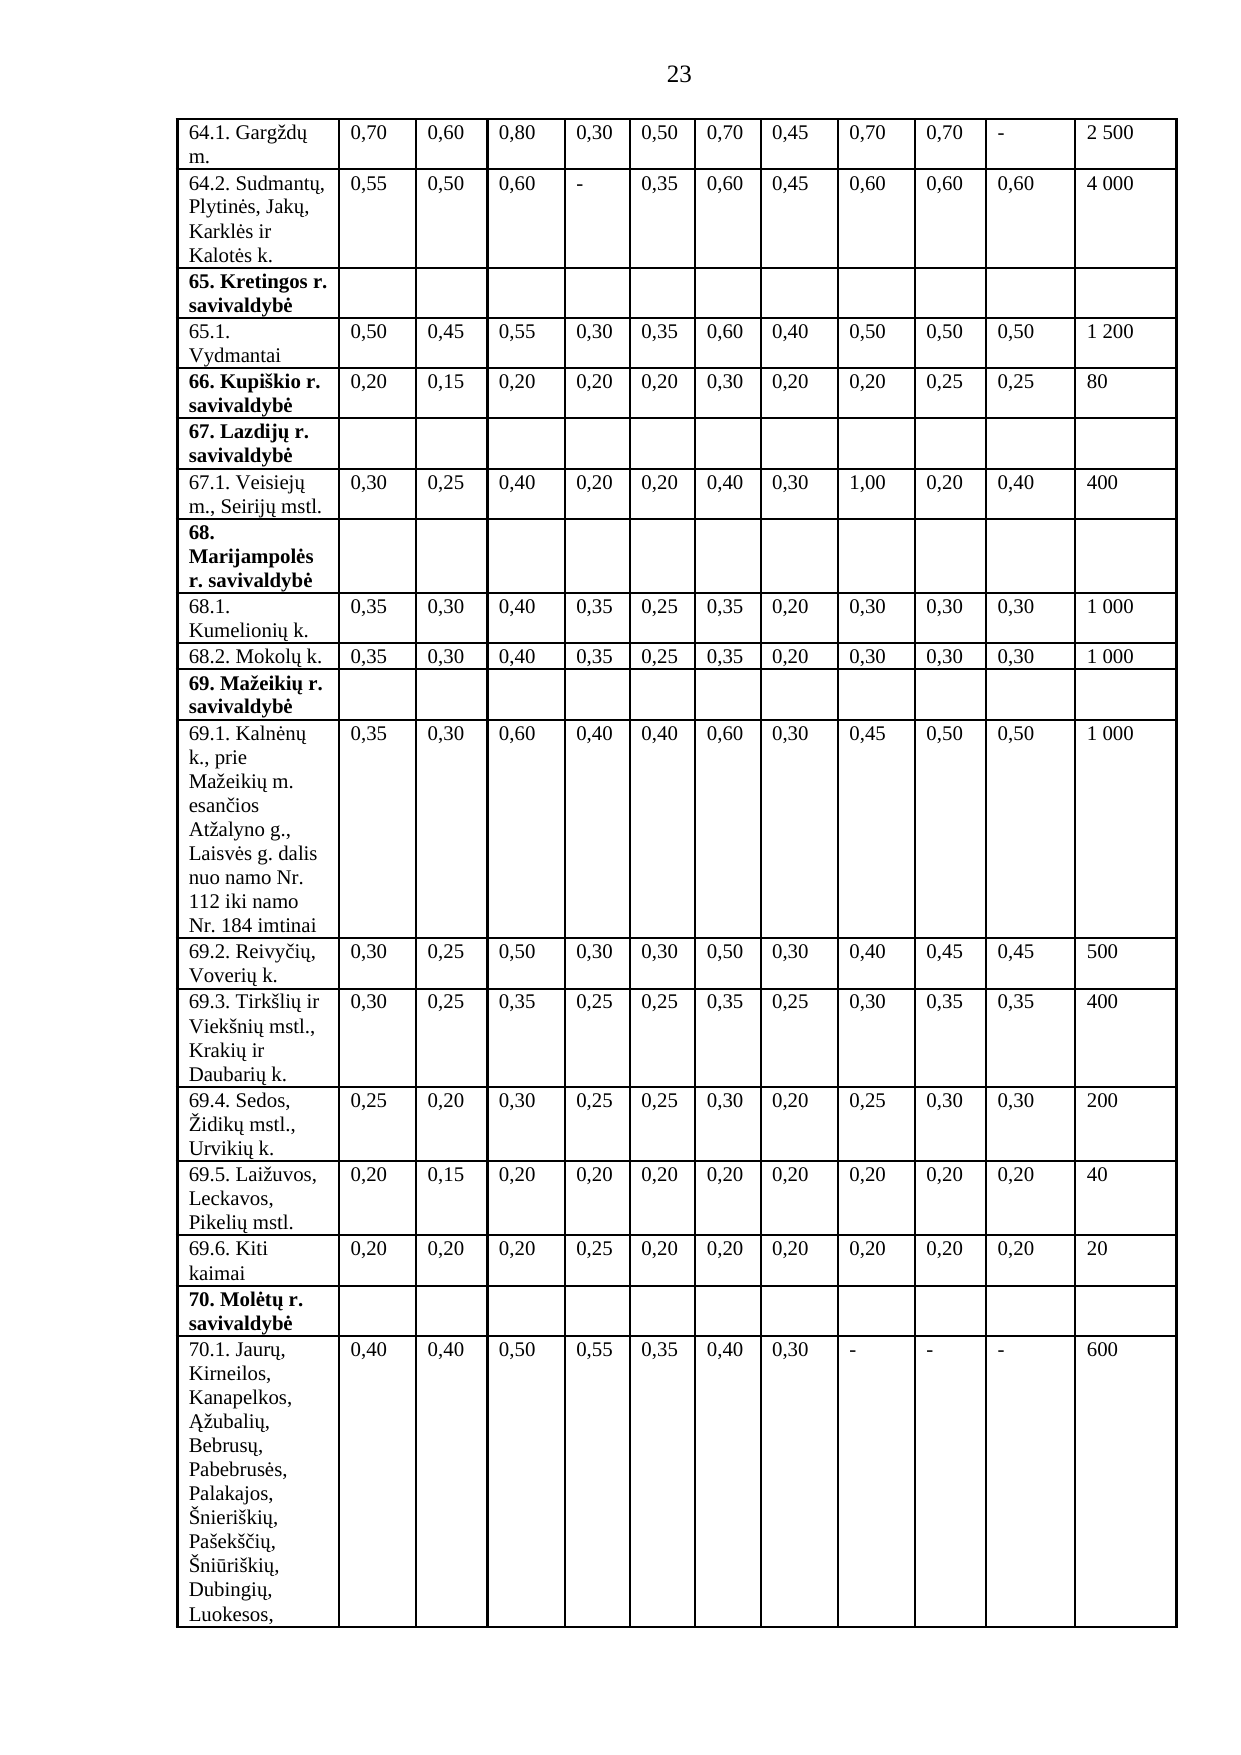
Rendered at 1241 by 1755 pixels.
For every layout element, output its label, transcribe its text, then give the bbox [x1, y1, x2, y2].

table_cell 0,70 [340, 120, 415, 168]
table_cell - [839, 1337, 914, 1626]
table_cell [631, 1287, 694, 1335]
table_cell 20 [1076, 1236, 1175, 1284]
table_cell 400 [1076, 990, 1175, 1086]
table_cell 0,50 [489, 1337, 564, 1626]
table_cell 0,50 [489, 939, 564, 987]
table_cell 0,20 [762, 369, 837, 417]
table_cell [340, 419, 415, 467]
table_cell 0,20 [696, 1236, 760, 1284]
table_cell - [916, 1337, 985, 1626]
table_cell 0,30 [340, 990, 415, 1086]
table_cell 0,35 [696, 644, 760, 668]
table_cell 0,20 [566, 1162, 629, 1234]
table_cell 0,35 [566, 644, 629, 668]
table_cell 0,20 [489, 369, 564, 417]
table_cell 0,50 [340, 319, 415, 367]
table_cell 0,30 [762, 1337, 837, 1626]
table_cell 0,30 [631, 939, 694, 987]
table_cell 0,35 [566, 594, 629, 642]
table_cell [566, 670, 629, 718]
table_cell 0,60 [916, 170, 985, 267]
table_cell 0,50 [987, 721, 1074, 937]
table_cell 0,45 [839, 721, 914, 937]
table_cell 0,25 [417, 939, 486, 987]
table_cell [839, 670, 914, 718]
table_cell 0,60 [987, 170, 1074, 267]
table_cell [987, 269, 1074, 317]
table_cell [762, 520, 837, 592]
table_cell 0,30 [762, 939, 837, 987]
table_cell 0,40 [489, 644, 564, 668]
table_cell 0,20 [987, 1162, 1074, 1234]
table_cell [340, 670, 415, 718]
table_cell 0,40 [762, 319, 837, 367]
table_cell 69.3. Tirkšlių ir Viekšnių mstl., Krakių ir Daubarių k. [179, 990, 338, 1086]
table_cell 70.1. Jaurų, Kirneilos, Kanapelkos, Ąžubalių, Bebrusų, Pabebrusės, Palakajos, Šnieriškių, Pašekščių, Šniūriškių, Dubingių, Luokesos, [179, 1337, 338, 1626]
table_cell 0,20 [566, 470, 629, 518]
table_cell 0,35 [340, 644, 415, 668]
table_cell 4 000 [1076, 170, 1175, 267]
table_cell 1 000 [1076, 721, 1175, 937]
table_cell 0,40 [839, 939, 914, 987]
table_cell 0,40 [566, 721, 629, 937]
table_cell 0,45 [762, 120, 837, 168]
table_cell [987, 419, 1074, 467]
table_cell 1 200 [1076, 319, 1175, 367]
table_cell 0,35 [916, 990, 985, 1086]
table_cell 0,20 [631, 1162, 694, 1234]
table_cell 0,15 [417, 369, 486, 417]
table_cell 0,30 [417, 594, 486, 642]
table_cell [489, 520, 564, 592]
table_cell 0,60 [696, 319, 760, 367]
table_cell [417, 1287, 486, 1335]
table_cell 0,55 [340, 170, 415, 267]
table_cell [489, 1287, 564, 1335]
table_cell 0,20 [631, 369, 694, 417]
table_cell 40 [1076, 1162, 1175, 1234]
table_cell 0,40 [489, 594, 564, 642]
table_cell 0,25 [631, 644, 694, 668]
table_cell 0,20 [762, 1162, 837, 1234]
table_cell 0,35 [631, 319, 694, 367]
table_cell 68. Marijampolės r. savivaldybė [179, 520, 338, 592]
table_cell [696, 520, 760, 592]
table_cell 69.5. Laižuvos, Leckavos, Pikelių mstl. [179, 1162, 338, 1234]
table_cell 0,25 [631, 594, 694, 642]
table_cell 0,50 [417, 170, 486, 267]
table_cell 64.2. Sudmantų, Plytinės, Jakų, Karklės ir Kalotės k. [179, 170, 338, 267]
table_cell 0,20 [631, 470, 694, 518]
table_cell 0,30 [839, 594, 914, 642]
table_cell 69. Mažeikių r. savivaldybė [179, 670, 338, 718]
table_cell [839, 419, 914, 467]
table_cell - [987, 120, 1074, 168]
table_cell 0,30 [696, 369, 760, 417]
table_cell 0,25 [417, 470, 486, 518]
table_cell 69.2. Reivyčių, Voverių k. [179, 939, 338, 987]
table_cell 0,55 [566, 1337, 629, 1626]
table_cell [489, 419, 564, 467]
table_cell 0,50 [696, 939, 760, 987]
table_cell 600 [1076, 1337, 1175, 1626]
table_cell [631, 670, 694, 718]
table_cell 0,30 [987, 594, 1074, 642]
table_cell 0,20 [762, 1236, 837, 1284]
table_cell 0,20 [417, 1088, 486, 1160]
table_cell 70. Molėtų r. savivaldybė [179, 1287, 338, 1335]
table_cell 0,25 [566, 1088, 629, 1160]
table_cell [696, 269, 760, 317]
table_cell [417, 670, 486, 718]
table_cell 0,30 [987, 1088, 1074, 1160]
table_cell 0,30 [762, 721, 837, 937]
table_cell 0,25 [762, 990, 837, 1086]
table_cell [1076, 520, 1175, 592]
table_cell 67.1. Veisiejų m., Seirijų mstl. [179, 470, 338, 518]
table_cell [839, 1287, 914, 1335]
table_cell 0,25 [916, 369, 985, 417]
table_cell 0,45 [916, 939, 985, 987]
table_cell 0,25 [566, 990, 629, 1086]
table_cell [417, 419, 486, 467]
table_cell [489, 269, 564, 317]
table_cell [916, 1287, 985, 1335]
table_cell 0,60 [489, 170, 564, 267]
table_cell 0,25 [839, 1088, 914, 1160]
table_cell 0,35 [696, 990, 760, 1086]
table_cell 0,35 [987, 990, 1074, 1086]
table_cell 0,20 [916, 1236, 985, 1284]
table_cell 67. Lazdijų r. savivaldybė [179, 419, 338, 467]
table_cell [1076, 1287, 1175, 1335]
table_cell 0,30 [417, 644, 486, 668]
table_cell 0,30 [839, 644, 914, 668]
table_cell 0,50 [916, 319, 985, 367]
table_cell 0,35 [340, 594, 415, 642]
table_cell 500 [1076, 939, 1175, 987]
table_cell 2 500 [1076, 120, 1175, 168]
table_cell 0,60 [696, 721, 760, 937]
table_cell [566, 269, 629, 317]
table_cell 0,30 [762, 470, 837, 518]
table_cell 0,20 [839, 369, 914, 417]
table_cell 0,20 [916, 1162, 985, 1234]
table_cell 0,60 [417, 120, 486, 168]
table_cell 68.1. Kumelionių k. [179, 594, 338, 642]
table_cell [696, 419, 760, 467]
table_cell [1076, 670, 1175, 718]
table_cell 0,35 [340, 721, 415, 937]
table_cell 69.1. Kalnėnų k., prie Mažeikių m. esančios Atžalyno g., Laisvės g. dalis nuo namo Nr. 112 iki namo Nr. 184 imtinai [179, 721, 338, 937]
table_cell 0,20 [417, 1236, 486, 1284]
table_cell 0,15 [417, 1162, 486, 1234]
table_cell 0,45 [987, 939, 1074, 987]
table_cell 0,20 [839, 1162, 914, 1234]
table_cell - [566, 170, 629, 267]
table_cell 0,20 [340, 1236, 415, 1284]
table_cell [566, 1287, 629, 1335]
table_cell [340, 269, 415, 317]
table_cell 0,20 [489, 1236, 564, 1284]
table_cell 0,40 [489, 470, 564, 518]
table_cell 0,20 [340, 1162, 415, 1234]
table_cell [696, 1287, 760, 1335]
table_cell [631, 419, 694, 467]
table_cell [916, 670, 985, 718]
table_cell 0,30 [916, 644, 985, 668]
table_cell [839, 269, 914, 317]
table_cell 0,40 [696, 1337, 760, 1626]
table_cell 69.6. Kiti kaimai [179, 1236, 338, 1284]
table_cell 0,30 [340, 939, 415, 987]
table_cell [762, 419, 837, 467]
table_cell 0,50 [631, 120, 694, 168]
table_cell 0,25 [566, 1236, 629, 1284]
table_cell [987, 1287, 1074, 1335]
table_cell 0,70 [696, 120, 760, 168]
table_cell 0,60 [839, 170, 914, 267]
table_cell [489, 670, 564, 718]
table_cell 0,30 [916, 1088, 985, 1160]
table_cell [762, 269, 837, 317]
table_cell 0,20 [762, 644, 837, 668]
table_cell 66. Kupiškio r. savivaldybė [179, 369, 338, 417]
table_cell 0,30 [696, 1088, 760, 1160]
table_cell 0,20 [696, 1162, 760, 1234]
table_cell 0,30 [839, 990, 914, 1086]
table_cell 0,30 [987, 644, 1074, 668]
table_cell 0,25 [631, 990, 694, 1086]
table_cell [696, 670, 760, 718]
table_cell 0,55 [489, 319, 564, 367]
table_cell 0,30 [417, 721, 486, 937]
table_cell [340, 520, 415, 592]
table_cell [631, 269, 694, 317]
table_cell [417, 520, 486, 592]
table_cell 0,40 [696, 470, 760, 518]
table_cell [1076, 269, 1175, 317]
table_cell 0,45 [417, 319, 486, 367]
table_cell 0,40 [340, 1337, 415, 1626]
table_cell [987, 670, 1074, 718]
table_cell 0,70 [839, 120, 914, 168]
table_cell [566, 520, 629, 592]
table_cell [762, 1287, 837, 1335]
table_cell 0,20 [916, 470, 985, 518]
table_cell 0,50 [987, 319, 1074, 367]
table_cell 400 [1076, 470, 1175, 518]
table_cell 0,40 [987, 470, 1074, 518]
table_cell 0,60 [489, 721, 564, 937]
table_cell 0,20 [762, 594, 837, 642]
table_cell 0,20 [987, 1236, 1074, 1284]
table_cell 0,35 [696, 594, 760, 642]
table_cell 0,20 [839, 1236, 914, 1284]
table_cell 0,40 [417, 1337, 486, 1626]
table_cell 0,70 [916, 120, 985, 168]
table_cell 69.4. Sedos, Židikų mstl., Urvikių k. [179, 1088, 338, 1160]
table_cell - [987, 1337, 1074, 1626]
table_cell 0,80 [489, 120, 564, 168]
table_cell 0,30 [489, 1088, 564, 1160]
table_cell 0,25 [417, 990, 486, 1086]
table_cell 0,20 [489, 1162, 564, 1234]
table_cell 0,35 [489, 990, 564, 1086]
table_cell [916, 269, 985, 317]
table_cell 0,35 [631, 1337, 694, 1626]
table_cell [762, 670, 837, 718]
table_cell 0,25 [987, 369, 1074, 417]
table_cell 200 [1076, 1088, 1175, 1160]
table_cell 0,25 [340, 1088, 415, 1160]
table_cell 0,30 [566, 120, 629, 168]
table_cell [916, 520, 985, 592]
table_cell 0,30 [566, 939, 629, 987]
table_cell [417, 269, 486, 317]
table_cell 0,30 [916, 594, 985, 642]
table_cell 80 [1076, 369, 1175, 417]
table_cell 0,20 [762, 1088, 837, 1160]
table_cell 1,00 [839, 470, 914, 518]
table_cell [340, 1287, 415, 1335]
table_cell 1 000 [1076, 594, 1175, 642]
table_cell 65.1. Vydmantai [179, 319, 338, 367]
table_cell [987, 520, 1074, 592]
table_cell 0,35 [631, 170, 694, 267]
table_cell 0,50 [916, 721, 985, 937]
table_cell 65. Kretingos r. savivaldybė [179, 269, 338, 317]
table_cell 0,40 [631, 721, 694, 937]
table_cell [566, 419, 629, 467]
table_cell [1076, 419, 1175, 467]
table_cell 0,30 [566, 319, 629, 367]
table_cell 0,60 [696, 170, 760, 267]
table_cell 0,20 [631, 1236, 694, 1284]
table_cell 0,25 [631, 1088, 694, 1160]
table_cell 0,50 [839, 319, 914, 367]
table_cell 1 000 [1076, 644, 1175, 668]
table_cell 0,30 [340, 470, 415, 518]
table_cell [631, 520, 694, 592]
table_cell 0,20 [340, 369, 415, 417]
table_cell [916, 419, 985, 467]
table_cell 64.1. Gargždų m. [179, 120, 338, 168]
table_cell 0,20 [566, 369, 629, 417]
table_cell [839, 520, 914, 592]
table_cell 68.2. Mokolų k. [179, 644, 338, 668]
table_cell 0,45 [762, 170, 837, 267]
